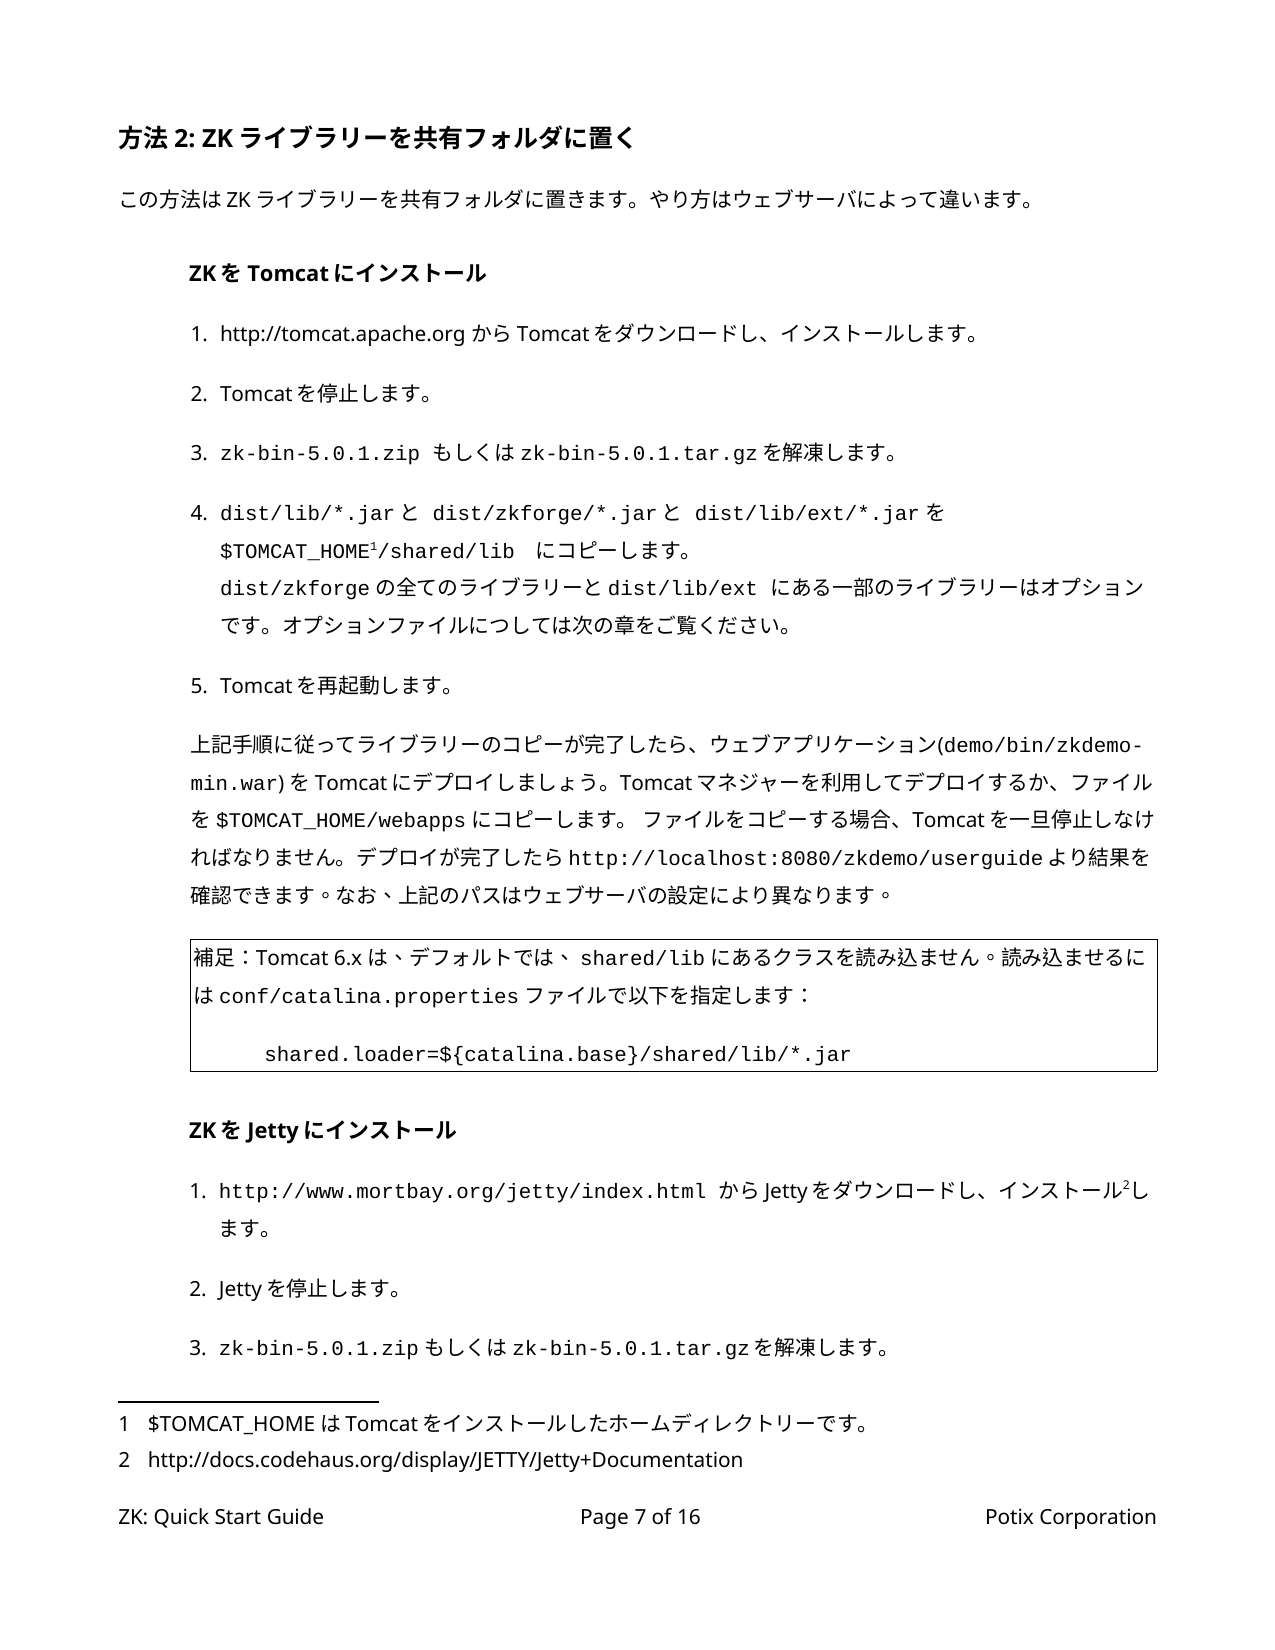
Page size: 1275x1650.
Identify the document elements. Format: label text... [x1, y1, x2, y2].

text 上記手順に従ってライブラリーのコピーが完了したら、ウェブアプリケーション(demo/bin/zkdemo-min.war) をTomcatにデプロイしましょう。Tomcatマネジャーを利用してデプロイするか、ファイルを $TOMCAT_HOME/webapps にコピーします。 ファイルをコピーする場合、Tomcatを一旦停止しなければなりません。デプロイが完了したらhttp://localhost:8080/zkdemo/userguideより結果を確認できます。なお、上記のパスはウェブサーバの設定により異なります。 [190, 728, 1157, 909]
text 補足：Tomcat 6.x は、デフォルトでは、 shared/lib にあるクラスを読み込ません。読み込ませるには conf/catalina.properties ファイルで以下を指定します： [191, 940, 1157, 1010]
list Tomcatを再起動します。 [190, 669, 1157, 699]
list dist/lib/*.jarと dist/zkforge/*.jarと dist/lib/ext/*.jar を $TOMCAT_HOME/shared/lib にコピーします。 dist/zkforge の全てのライブラリーとdist/lib/ext にある一部のライブラリーはオプションです。オプションファイルにつしては次の章をご覧ください。 [190, 496, 1157, 639]
subtitle 方法 2: ZKライブラリーを共有フォルダに置く [118, 118, 1157, 154]
list zk-bin-5.0.1.zip もしくは zk-bin-5.0.1.tar.gzを解凍します。 [189, 1331, 1157, 1362]
list http://docs.codehaus.org/display/JETTY/Jetty+Documentation [118, 1445, 1157, 1473]
list http://tomcat.apache.org からTomcatをダウンロードし、インストールします。 [190, 318, 1157, 348]
list zk-bin-5.0.1.zip もしくは zk-bin-5.0.1.tar.gzを解凍します。 [190, 437, 1157, 467]
subtitle ZKをTomcatにインストール [189, 256, 1157, 288]
list Tomcatを停止します。 [190, 377, 1157, 407]
list $TOMCAT_HOME はTomcatをインストールしたホームディレクトリーです。 [118, 1408, 1157, 1438]
text shared.loader=${catalina.base}/shared/lib/*.jar [191, 1036, 1157, 1071]
subtitle ZKをJettyにインストール [189, 1113, 1157, 1145]
text この方法はZKライブラリーを共有フォルダに置きます。やり方はウェブサーバによって違います。 [118, 184, 1157, 214]
list http://www.mortbay.org/jetty/index.html からJettyをダウンロードし、インストールします。 [189, 1175, 1157, 1242]
list Jettyを停止します。 [189, 1272, 1157, 1302]
